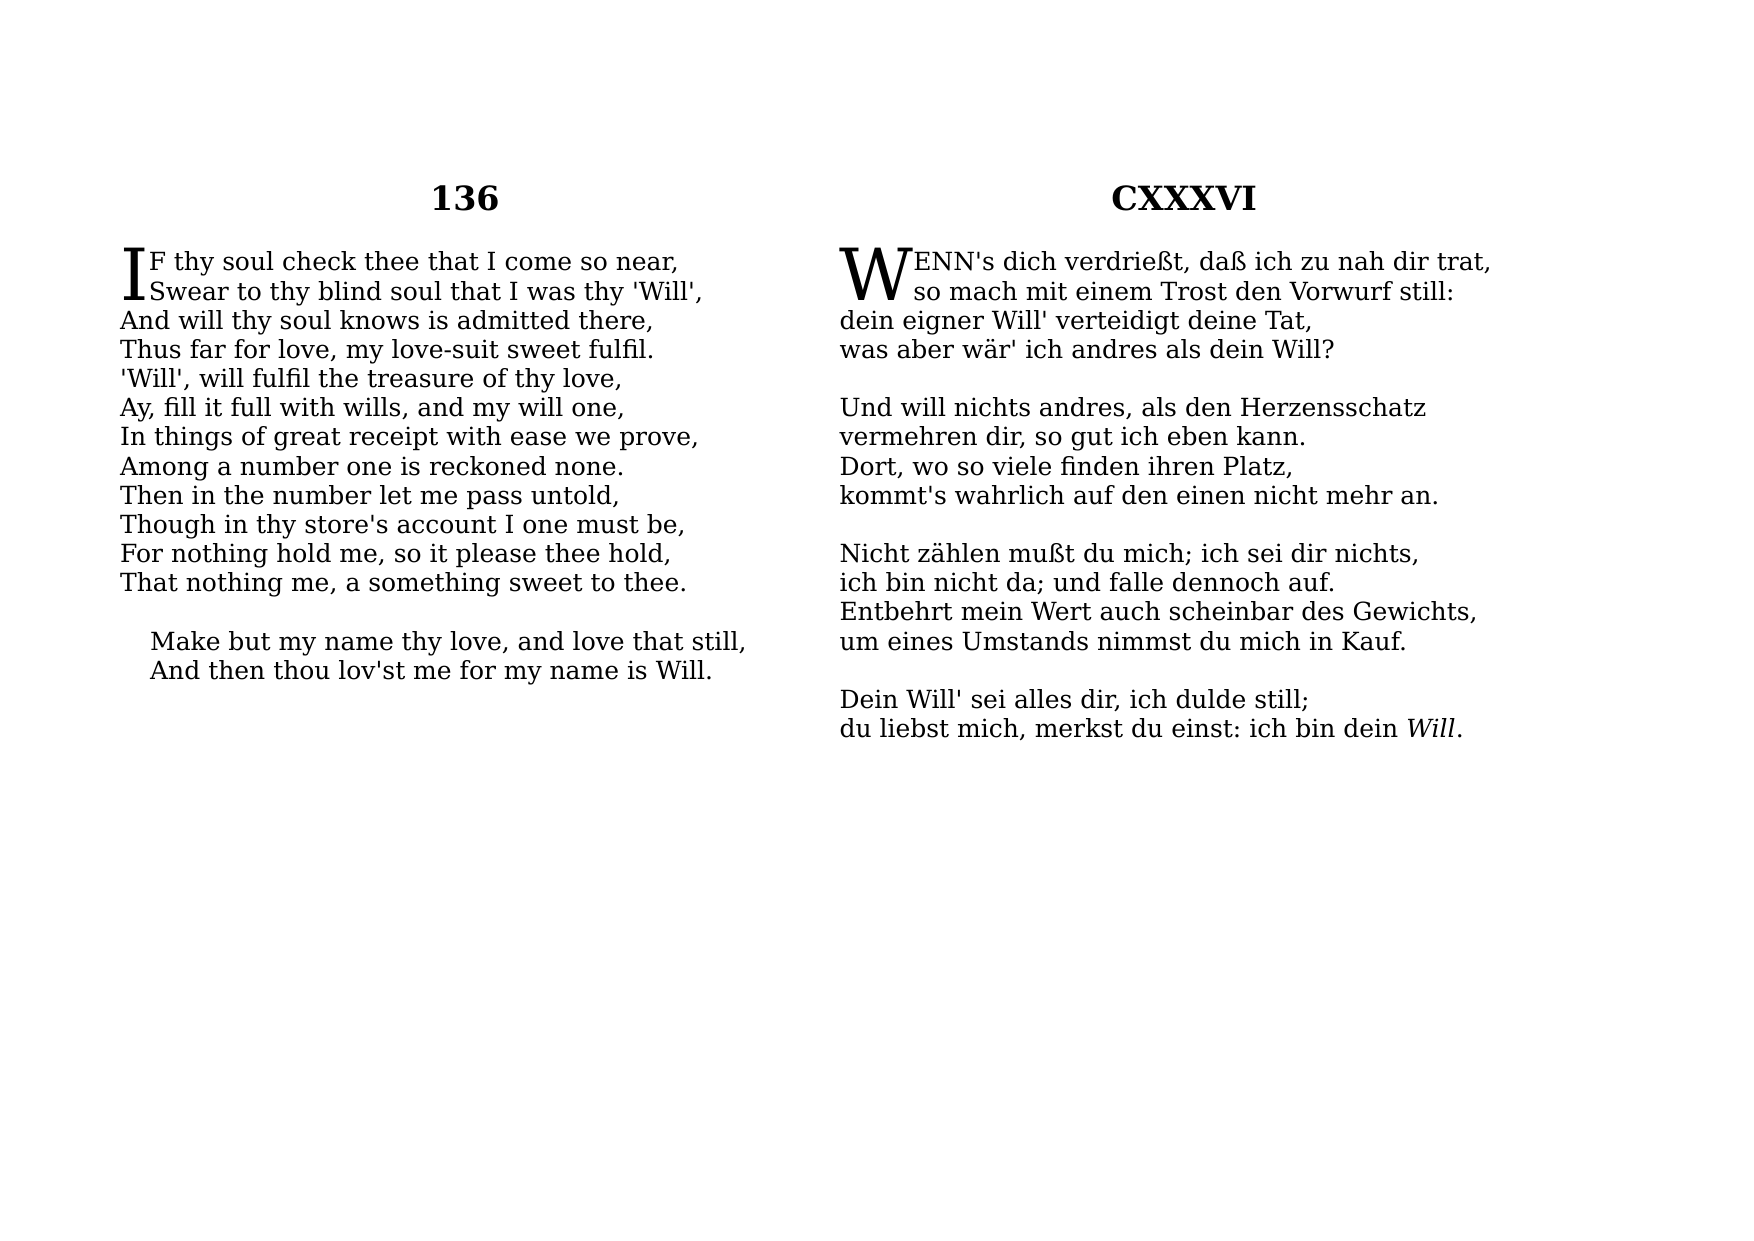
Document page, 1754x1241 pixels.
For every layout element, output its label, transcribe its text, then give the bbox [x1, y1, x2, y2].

text Nicht zählen mußt du mich; ich sei dir nichts, ich bin nicht da; und falle dennoch auf. Entbehrt mein Wert auch scheinbar des Gewichts, um eines Umstands nimmst du mich in Kauf. [839, 539, 1528, 656]
text Dein Will' sei alles dir, ich dulde still; du liebst mich, merkst du einst: ich bin dein Will. [839, 685, 1528, 743]
text WENN's dich verdrießt, daß ich zu nah dir trat, so mach mit einem Trost den Vorwurf still: dein eigner Will' verteidigt deine Tat, was aber wär' ich andres als dein Will? [839, 247, 1528, 364]
text Make but my name thy love, and love that still, And then thou lov'st me for my name is Will. [150, 627, 809, 685]
text CXXXVI [839, 179, 1528, 218]
text 136 [120, 179, 809, 218]
text Und will nichts andres, als den Herzensschatz vermehren dir, so gut ich eben kann. Dort, wo so viele finden ihren Platz, kommt's wahrlich auf den einen nicht mehr an. [839, 393, 1528, 510]
text IF thy soul check thee that I come so near, Swear to thy blind soul that I was thy 'Will', And will thy soul knows is admitted there, Thus far for love, my love-suit sweet fulfil. 'Will', will fulfil the treasure of thy love, Ay, fill it full with wills, and my will one, In things of great receipt with ease we prove, Among a number one is reckoned none. Then in the number let me pass untold, Though in thy store's account I one must be, For nothing hold me, so it please thee hold, That nothing me, a something sweet to thee. [120, 247, 809, 597]
